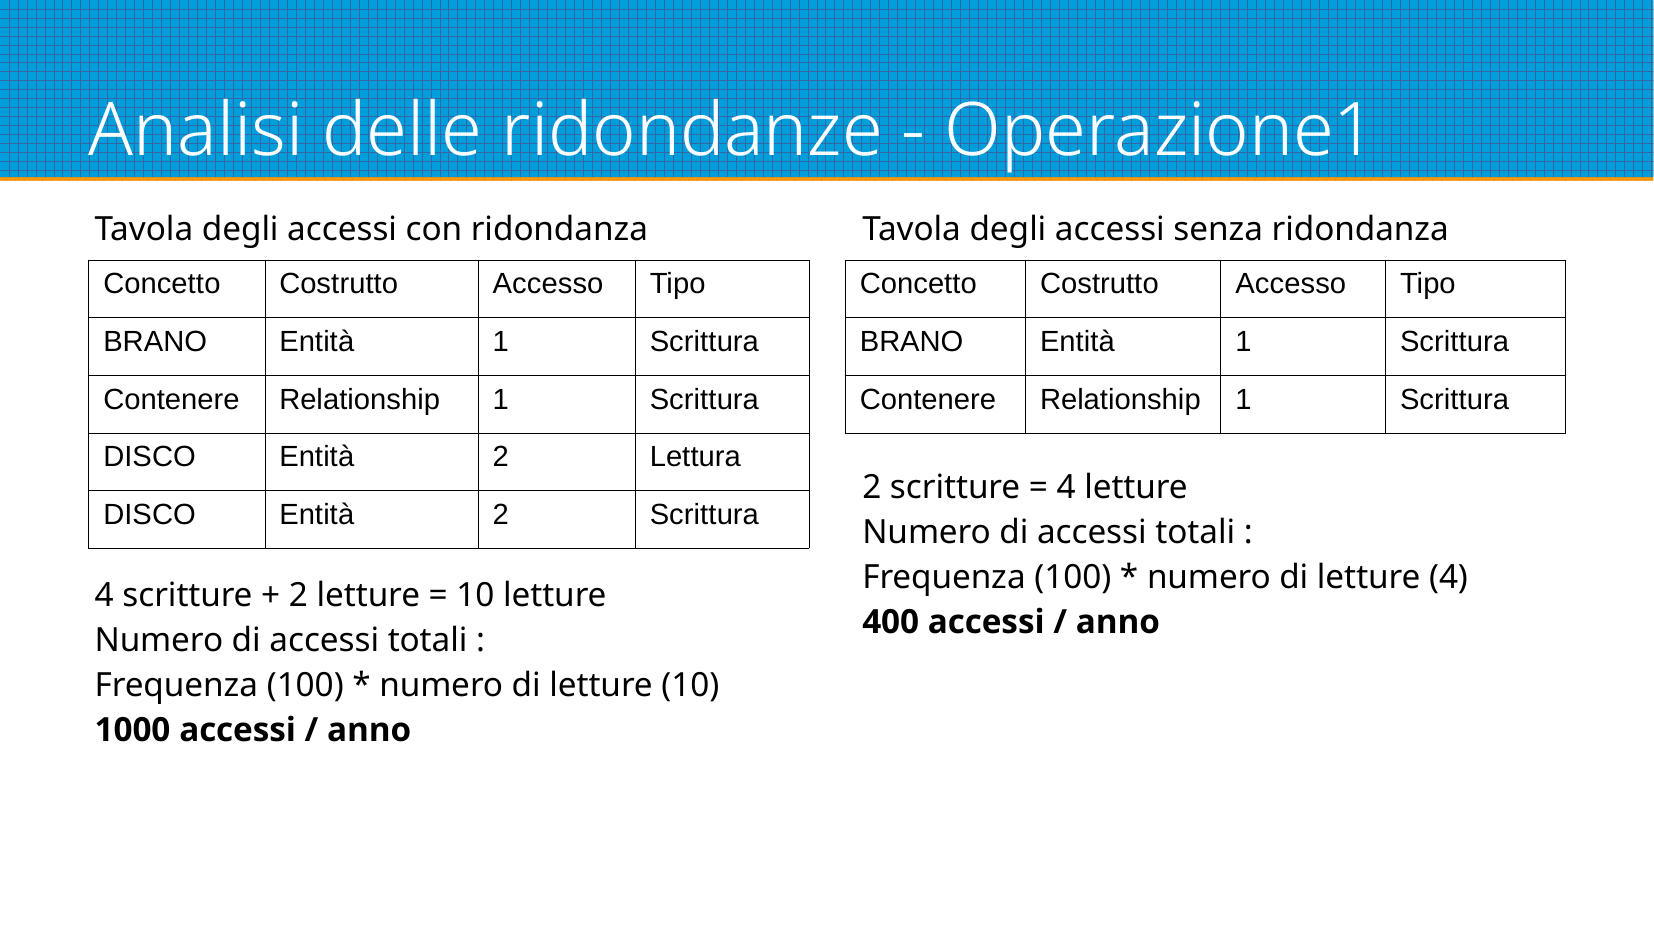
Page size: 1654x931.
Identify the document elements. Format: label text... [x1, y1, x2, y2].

table_cell Relationship [1026, 376, 1220, 433]
text_box 4 scritture + 2 letture = 10 letture Numero di accessi totali : Frequenza (100) * numero di letture (10) 1000 accessi / anno [88, 561, 798, 761]
table_cell Entità [1026, 318, 1220, 375]
table_header Costrutto [266, 261, 478, 317]
text_box Tavola degli accessi senza ridondanza [856, 198, 1565, 257]
table_cell Scrittura [1386, 318, 1565, 375]
title Analisi delle ridondanze - Operazione1 [88, 14, 1565, 178]
table_header Tipo [636, 261, 809, 317]
table_cell 1 [1221, 318, 1385, 375]
text_box Tavola degli accessi con ridondanza [88, 198, 798, 257]
table_cell DISCO [89, 491, 265, 548]
table_cell Lettura [636, 434, 809, 490]
table_cell Relationship [266, 376, 478, 433]
table_cell Entità [266, 491, 478, 548]
table_cell BRANO [846, 318, 1025, 375]
table_cell Entità [266, 318, 478, 375]
table_header Costrutto [1026, 261, 1220, 317]
table_header Tipo [1386, 261, 1565, 317]
table_cell 1 [1221, 376, 1385, 433]
table_cell 1 [479, 376, 635, 433]
table_cell 1 [479, 318, 635, 375]
table_cell Scrittura [636, 376, 809, 433]
table_header Concetto [846, 261, 1025, 317]
table_cell BRANO [89, 318, 265, 375]
table_cell Scrittura [1386, 376, 1565, 433]
table_header Concetto [89, 261, 265, 317]
text_box 2 scritture = 4 letture Numero di accessi totali : Frequenza (100) * numero di letture (4) 400 accessi / anno [856, 456, 1565, 650]
table_cell 2 [479, 491, 635, 548]
table_cell Scrittura [636, 318, 809, 375]
table_header Accesso [479, 261, 635, 317]
table_cell DISCO [89, 434, 265, 490]
table_cell Contenere [846, 376, 1025, 433]
table_cell Contenere [89, 376, 265, 433]
table_cell Entità [266, 434, 478, 490]
table_header Accesso [1221, 261, 1385, 317]
table_cell Scrittura [636, 491, 809, 548]
table_cell 2 [479, 434, 635, 490]
